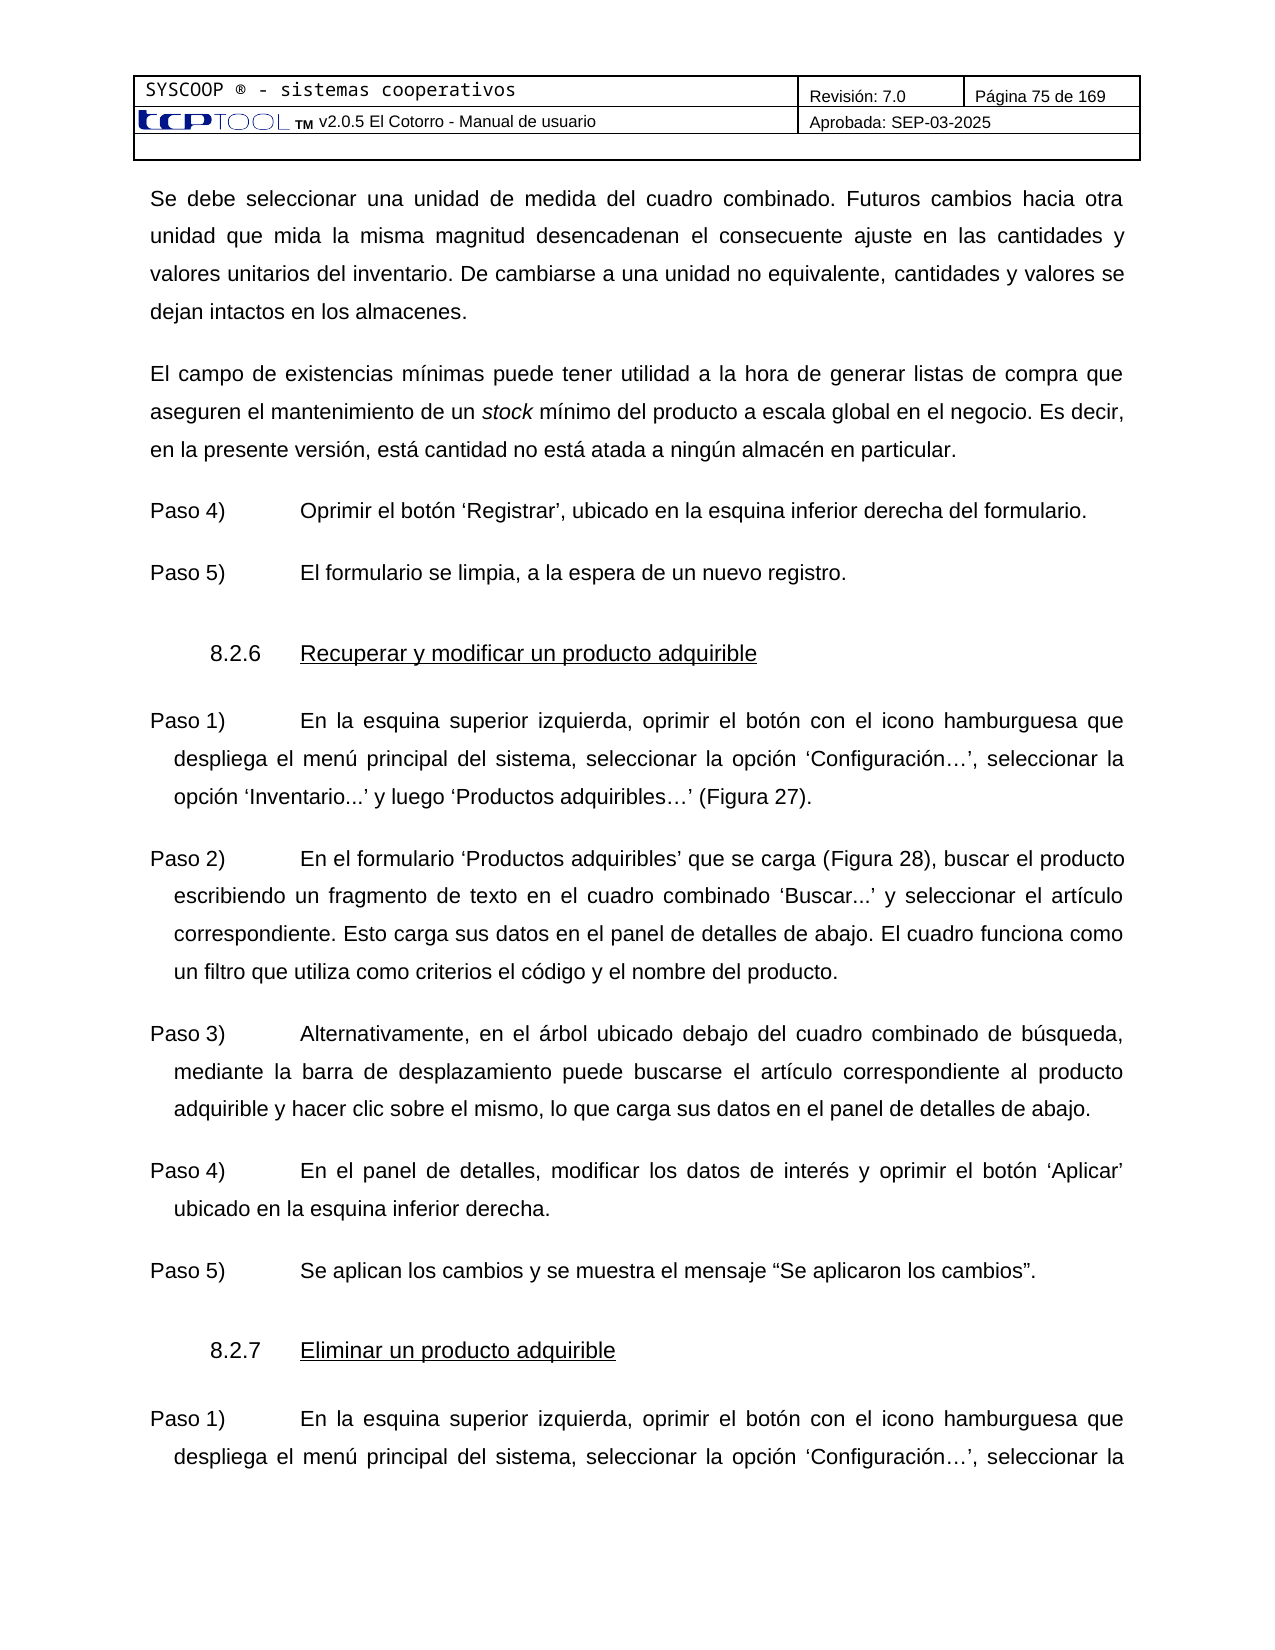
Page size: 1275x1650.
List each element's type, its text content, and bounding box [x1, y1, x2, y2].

subtitle Eliminar un producto adquirible [210, 1337, 1125, 1364]
text Se debe seleccionar una unidad de medida del cuadro combinado. Futuros cambios hacia otra unidad que mida la misma magnitud desencadenan el consecuente ajuste en las cantidades y valores unitarios del inventario. De cambiarse a una unidad no equivalente, cantidades y valores se dejan intactos en los almacenes. [150, 186, 1125, 324]
list En la esquina superior izquierda, oprimir el botón con el icono hamburguesa que despliega el menú principal del sistema, seleccionar la opción ‘Configuración…’, seleccionar la opción ‘Inventario...’ y luego ‘Productos adquiribles…’ (Figura 27). [150, 708, 1125, 809]
list En la esquina superior izquierda, oprimir el botón con el icono hamburguesa que despliega el menú principal del sistema, seleccionar la opción ‘Configuración…’, seleccionar la [150, 1406, 1125, 1469]
list El formulario se limpia, a la espera de un nuevo registro. [150, 560, 1125, 585]
list Alternativamente, en el árbol ubicado debajo del cuadro combinado de búsqueda, mediante la barra de desplazamiento puede buscarse el artículo correspondiente al producto adquirible y hacer clic sobre el mismo, lo que carga sus datos en el panel de detalles de abajo. [150, 1021, 1125, 1122]
picture [138, 110, 290, 130]
text El campo de existencias mínimas puede tener utilidad a la hora de generar listas de compra que aseguren el mantenimiento de un stock mínimo del producto a escala global en el negocio. Es decir, en la presente versión, está cantidad no está atada a ningún almacén en particular. [150, 361, 1125, 462]
subtitle Recuperar y modificar un producto adquirible [210, 640, 1125, 666]
list En el panel de detalles, modificar los datos de interés y oprimir el botón ‘Aplicar’ ubicado en la esquina inferior derecha. [150, 1158, 1125, 1221]
list Se aplican los cambios y se muestra el mensaje “Se aplicaron los cambios”. [150, 1258, 1125, 1283]
list En el formulario ‘Productos adquiribles’ que se carga (Figura 28), buscar el producto escribiendo un fragmento de texto en el cuadro combinado ‘Buscar...’ y seleccionar el artículo correspondiente. Esto carga sus datos en el panel de detalles de abajo. El cuadro funciona como un filtro que utiliza como criterios el código y el nombre del producto. [150, 846, 1125, 984]
list Oprimir el botón ‘Registrar’, ubicado en la esquina inferior derecha del formulario. [150, 498, 1125, 523]
